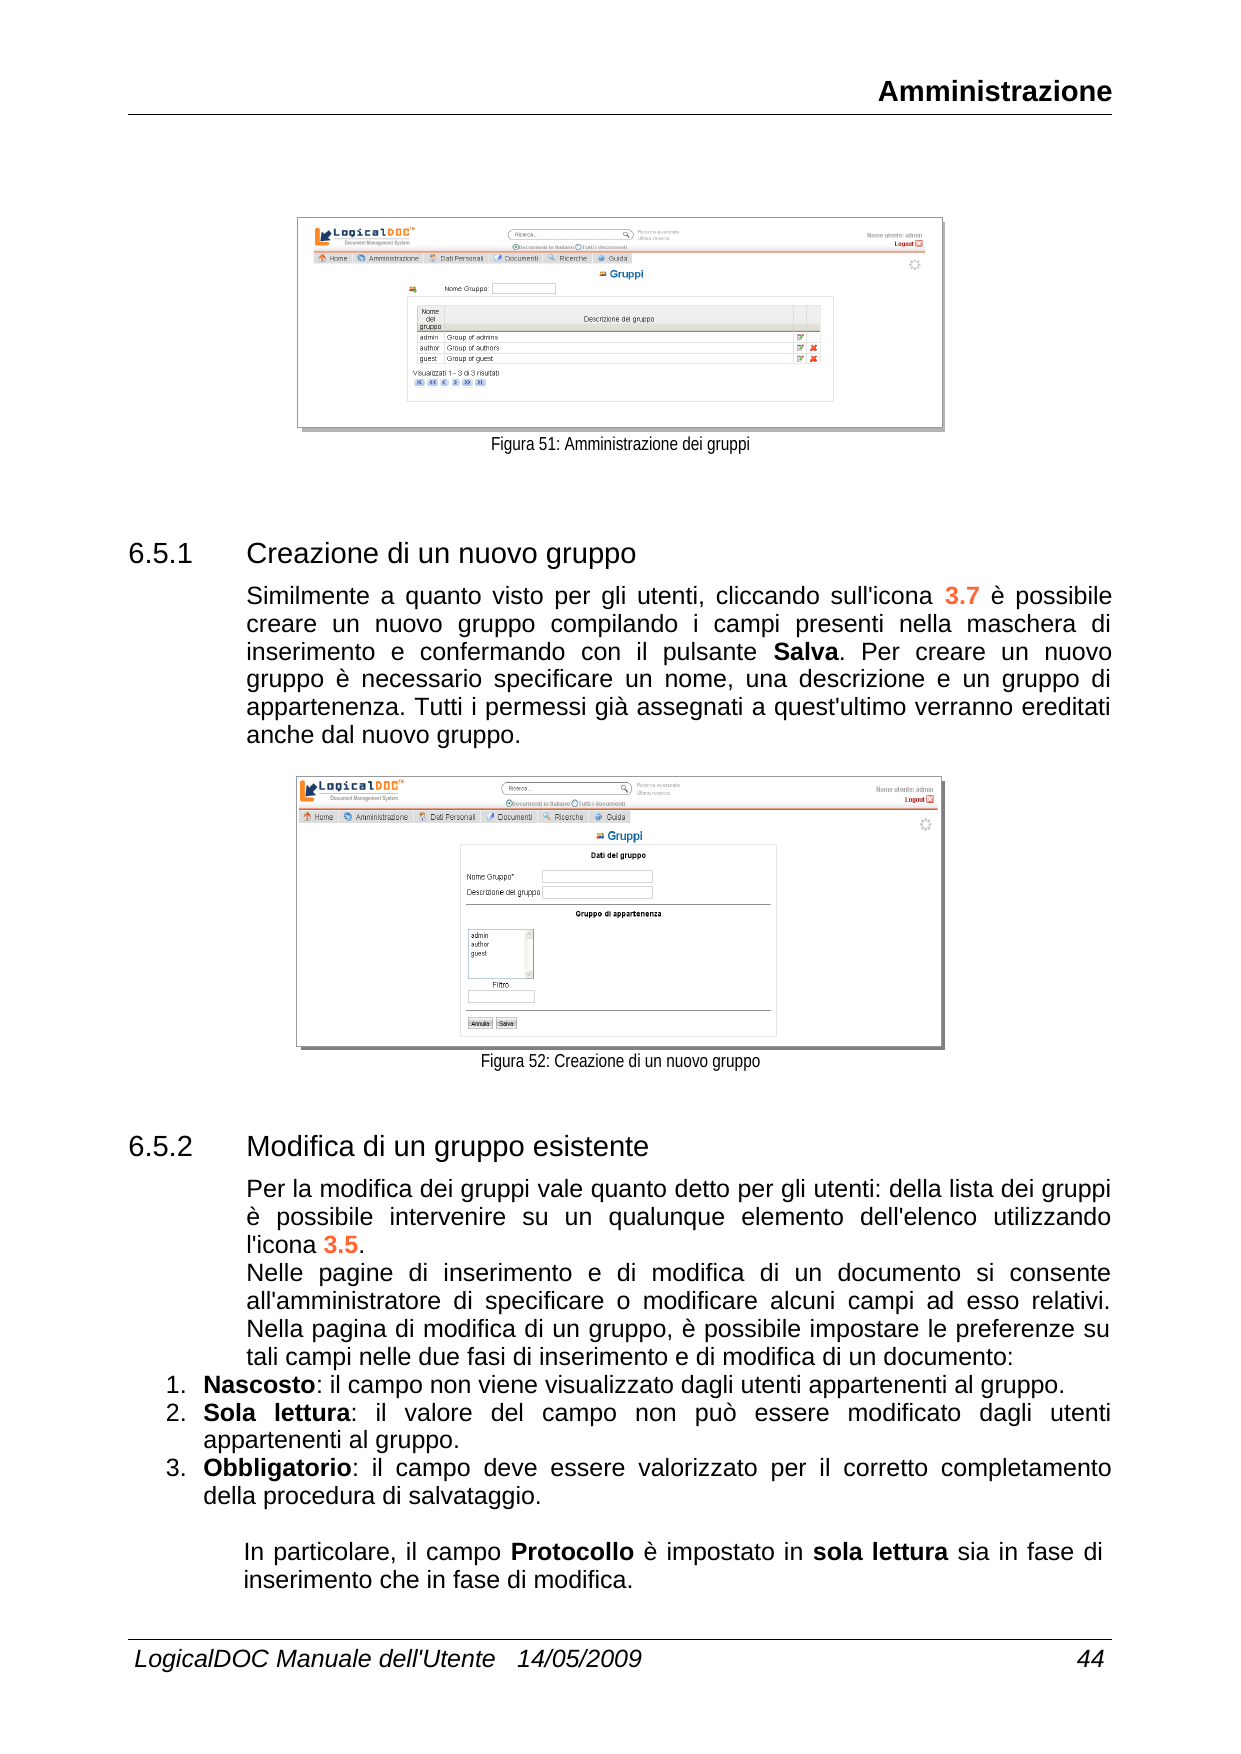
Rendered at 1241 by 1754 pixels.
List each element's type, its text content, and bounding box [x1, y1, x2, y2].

picture [313, 226, 926, 419]
subtitle Creazione di un nuovo gruppo [128, 537, 1112, 569]
list Figura 51: Amministrazione dei gruppi [297, 428, 943, 455]
list Nascosto: il campo non viene visualizzato dagli utenti appartenenti al gruppo. [166, 1370, 1112, 1398]
text Figura 52: Creazione di un nuovo gruppo [296, 1047, 945, 1072]
list Obbligatorio: il campo deve essere valorizzato per il corretto completamento della procedura di salvataggio. [166, 1454, 1112, 1510]
list Sola lettura: il valore del campo non può essere modificato dagli utenti appartenenti al gruppo. [166, 1398, 1112, 1454]
subtitle Modifica di un gruppo esistente [128, 1130, 1112, 1163]
text Nelle pagine di inserimento e di modifica di un documento si consente all'amministratore di specificare o modificare alcuni campi ad esso relativi. Nella pagina di modifica di un gruppo, è possibile impostare le preferenze su tali campi nelle due fasi di inserimento e di modifica di un documento: [246, 1259, 1112, 1370]
text In particolare, il campo Protocollo è impostato in sola lettura sia in fase di inserimento che in fase di modifica. [128, 1538, 1112, 1594]
text Similmente a quanto visto per gli utenti, cliccando sull'icona 3.7 è possibile creare un nuovo gruppo compilando i campi presenti nella maschera di inserimento e confermando con il pulsante Salva. Per creare un nuovo gruppo è necessario specificare un nome, una descrizione e un gruppo di appartenenza. Tutti i permessi già assegnati a quest'ultimo verranno ereditati anche dal nuovo gruppo. [246, 582, 1112, 749]
picture [298, 778, 938, 1043]
text [297, 777, 941, 1046]
text Per la modifica dei gruppi vale quanto detto per gli utenti: della lista dei gruppi è possibile intervenire su un qualunque elemento dell'elenco utilizzando l'icona 3.5. [246, 1175, 1112, 1259]
